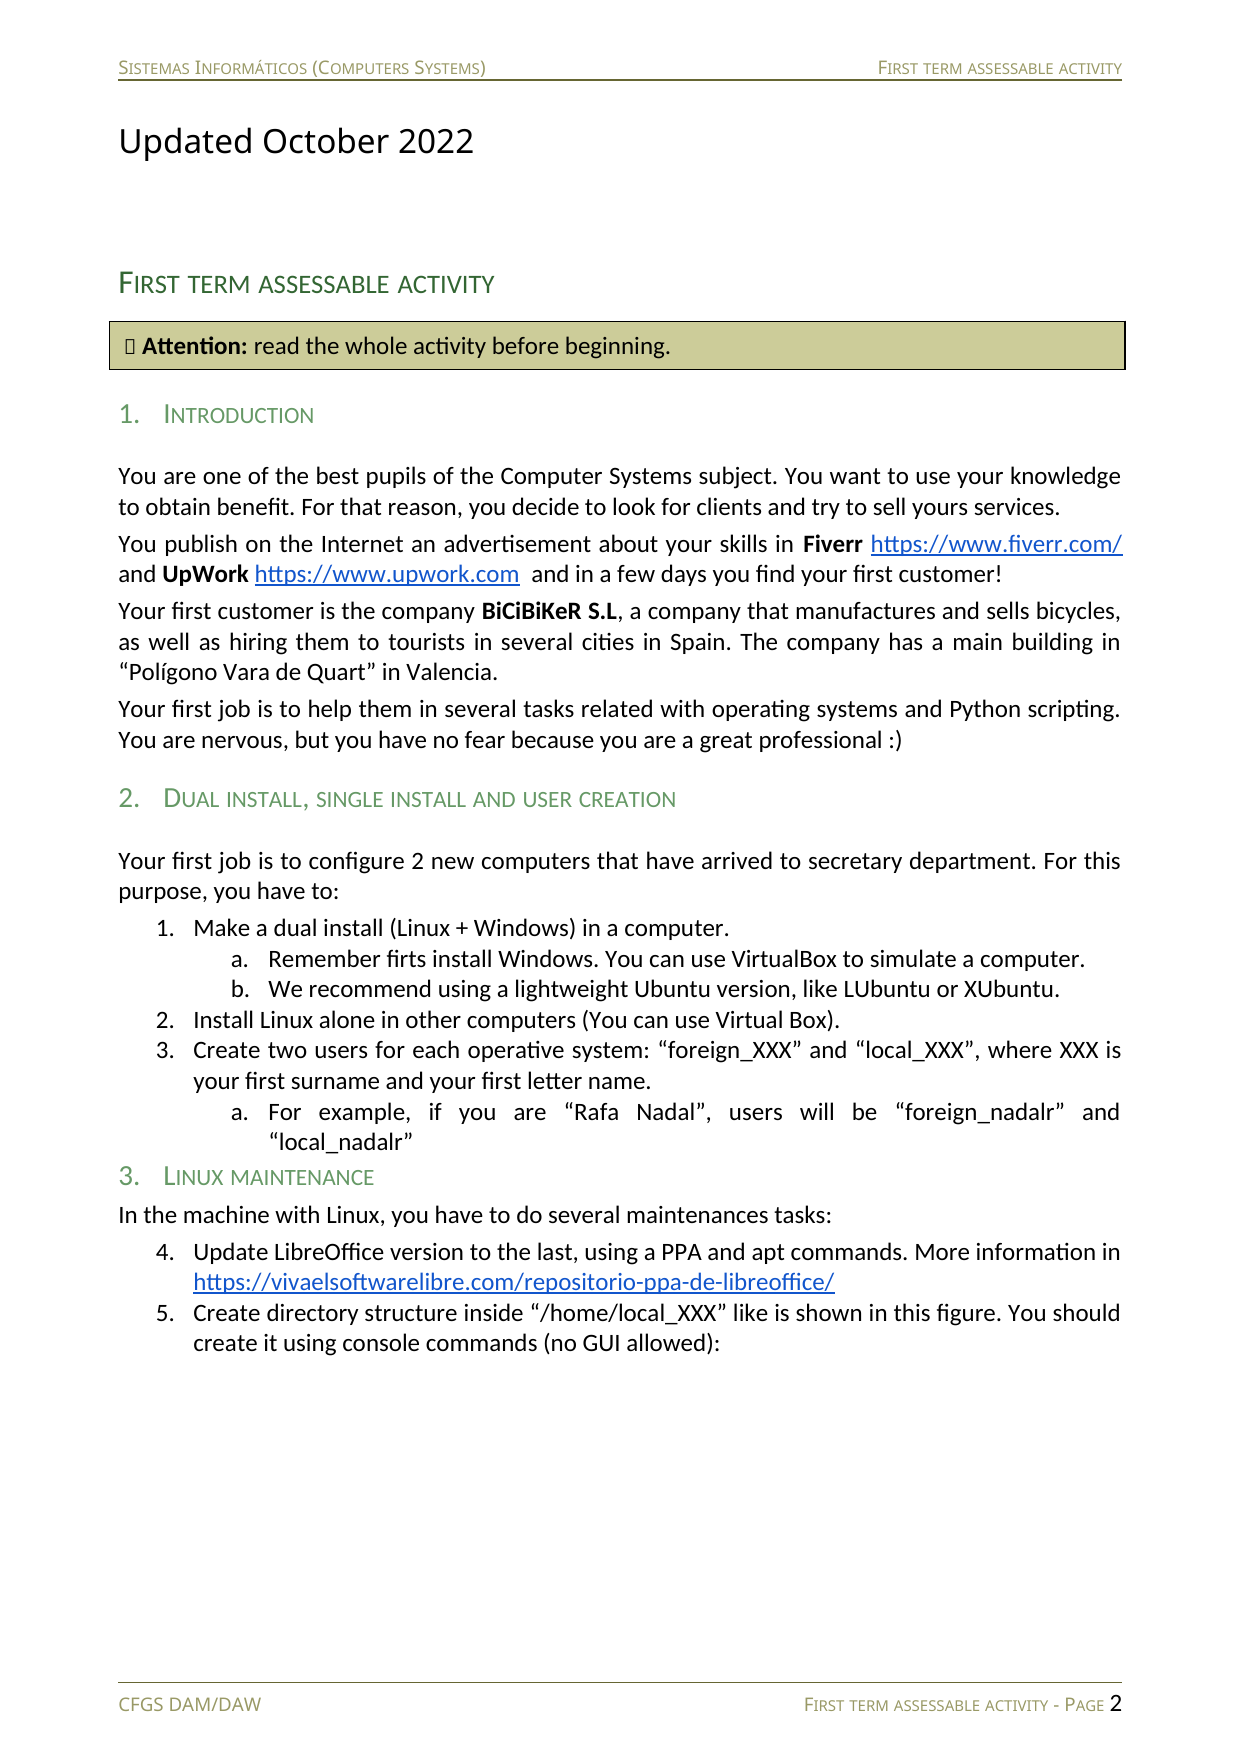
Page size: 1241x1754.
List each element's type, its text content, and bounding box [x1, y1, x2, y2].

list Install Linux alone in other computers (You can use Virtual Box). [156, 1004, 1122, 1034]
subtitle Dual install, single install and user creation [118, 779, 1122, 815]
subtitle Linux maintenance [118, 1157, 1122, 1192]
text You publish on the Internet an advertisement about your skills in Fiverr https://www.fiverr.com/ and UpWork https://www.upwork.com and in a few days you find your first customer! [118, 528, 1122, 589]
text Your first customer is the company BiCiBiKeR S.L, a company that manufactures and sells bicycles, as well as hiring them to tourists in several cities in Spain. The company has a main building in “Polígono Vara de Quart” in Valencia. [118, 595, 1122, 687]
text Updated October 2022 [118, 118, 1122, 163]
list Update LibreOffice version to the last, using a PPA and apt commands. More information in https://vivaelsoftwarelibre.com/repositorio-ppa-de-libreoffice/ [156, 1236, 1122, 1297]
text Your first job is to configure 2 new computers that have arrived to secretary department. For this purpose, you have to: [118, 845, 1122, 906]
list For example, if you are “Rafa Nadal”, users will be “foreign_nadalr” and “local_nadalr” [231, 1096, 1122, 1157]
subtitle Introduction [118, 395, 1122, 430]
list Create directory structure inside “/home/local_XXX” like is shown in this figure. You should create it using console commands (no GUI allowed): [156, 1297, 1122, 1358]
text ❕ Attention: read the whole activity before beginning. [110, 322, 1124, 369]
list Make a dual install (Linux + Windows) in a computer. [156, 912, 1122, 943]
text Your first job is to help them in several tasks related with operating systems and Python scripting. You are nervous, but you have no fear because you are a great professional :) [118, 693, 1122, 754]
list Remember firts install Windows. You can use VirtualBox to simulate a computer. [231, 943, 1122, 973]
list Create two users for each operative system: “foreign_XXX” and “local_XXX”, where XXX is your first surname and your first letter name. [156, 1034, 1122, 1096]
text You are one of the best pupils of the Computer Systems subject. You want to use your knowledge to obtain benefit. For that reason, you decide to look for clients and try to sell yours services. [118, 460, 1122, 521]
text First term assessable activity [118, 261, 1122, 302]
text In the machine with Linux, you have to do several maintenances tasks: [118, 1199, 1122, 1229]
list We recommend using a lightweight Ubuntu version, like LUbuntu or XUbuntu. [231, 973, 1122, 1004]
